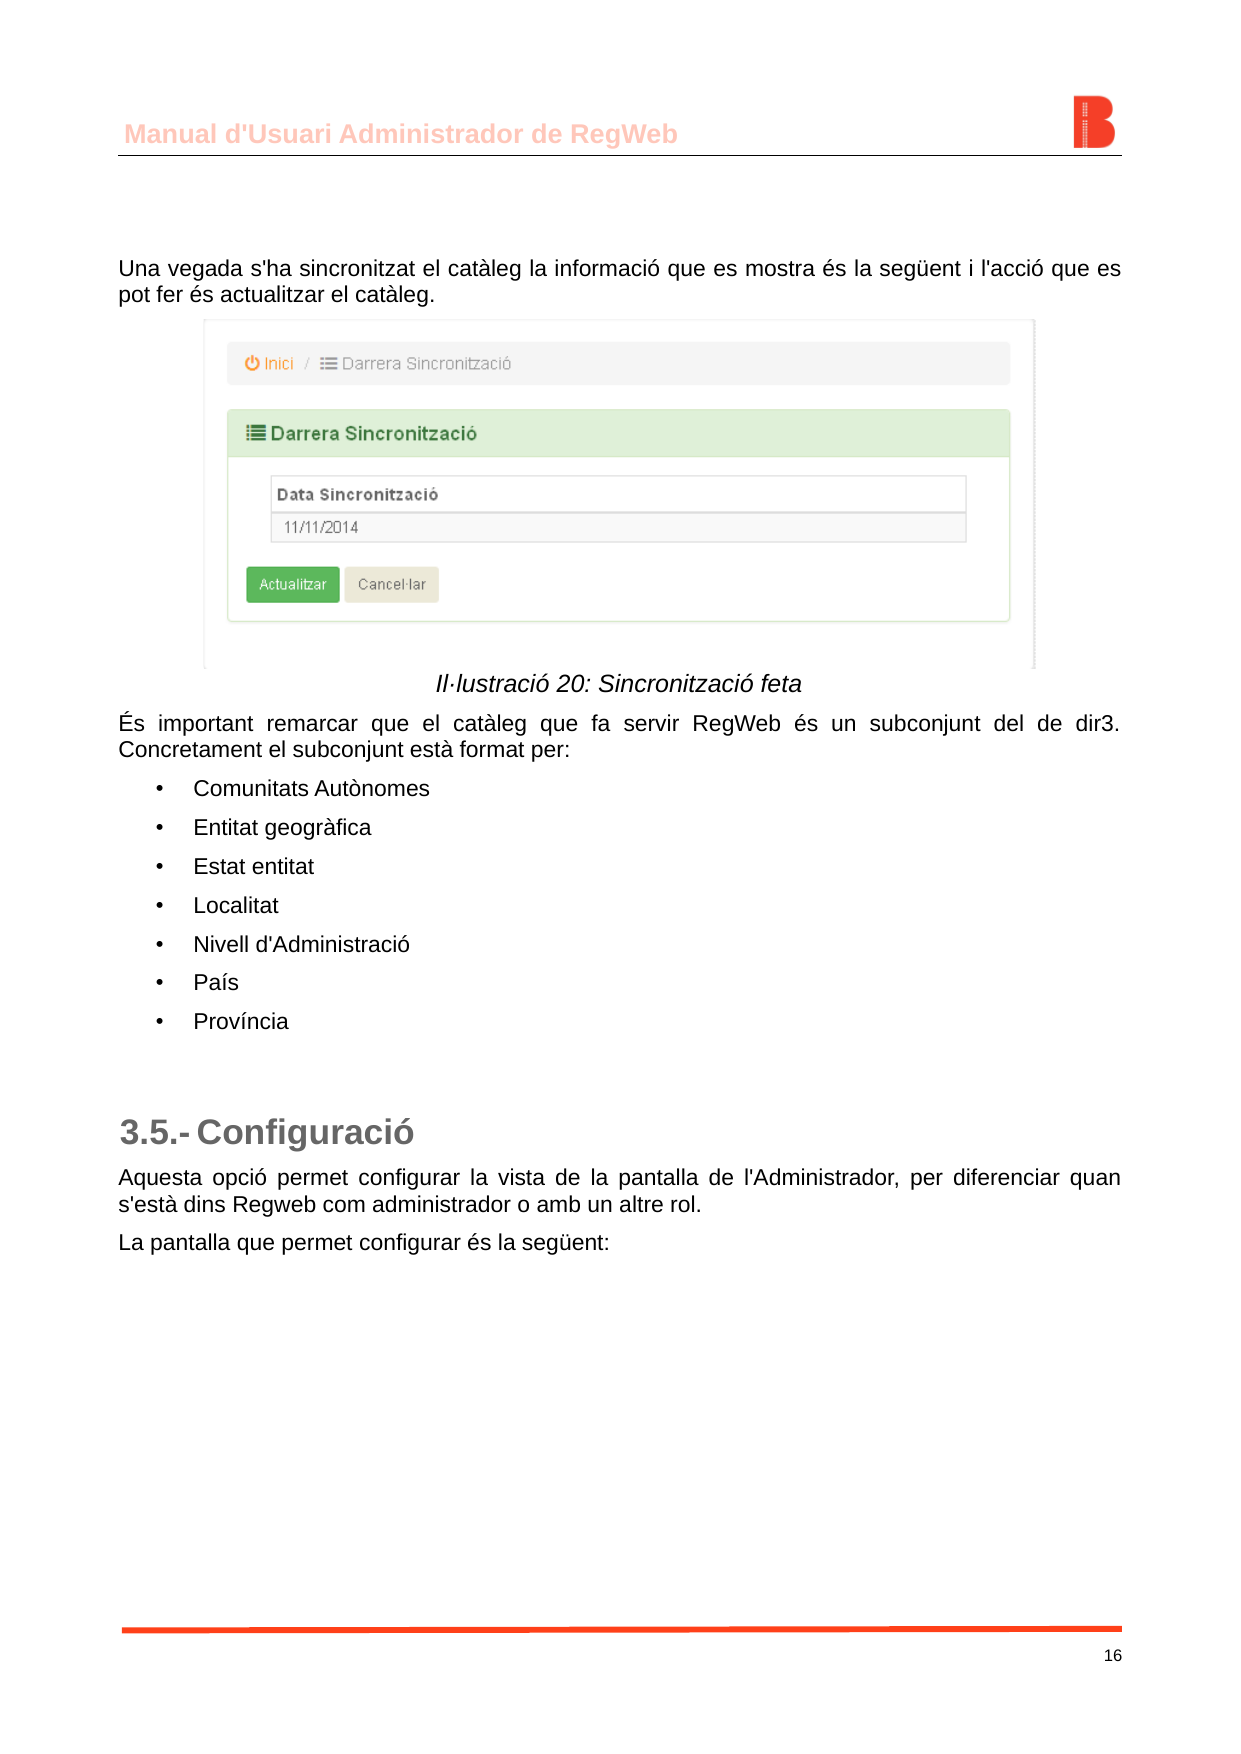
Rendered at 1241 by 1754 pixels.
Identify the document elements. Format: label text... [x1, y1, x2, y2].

picture [1072, 94, 1117, 150]
list País [156, 969, 1122, 996]
list Nivell d'Administració [156, 931, 1122, 957]
list Entitat geogràfica [156, 814, 1122, 840]
subtitle Configuració [119, 1111, 1122, 1152]
text Il·lustració : Sincronització feta [118, 669, 1122, 697]
list Comunitats Autònomes [156, 775, 1122, 801]
list Província [156, 1008, 1122, 1034]
list Localitat [156, 892, 1122, 918]
picture [203, 319, 1037, 669]
list Estat entitat [156, 853, 1122, 879]
text Aquesta opció permet configurar la vista de la pantalla de l'Administrador, per diferenciar quan s'està dins Regweb com administrador o amb un altre rol. [118, 1164, 1122, 1217]
text És important remarcar que el catàleg que fa servir RegWeb és un subconjunt del de dir3. Concretament el subconjunt està format per: [118, 710, 1122, 763]
text Una vegada s'ha sincronitzat el catàleg la informació que es mostra és la següent i l'acció que es pot fer és actualitzar el catàleg. [118, 254, 1122, 307]
text La pantalla que permet configurar és la següent: [118, 1229, 1122, 1256]
